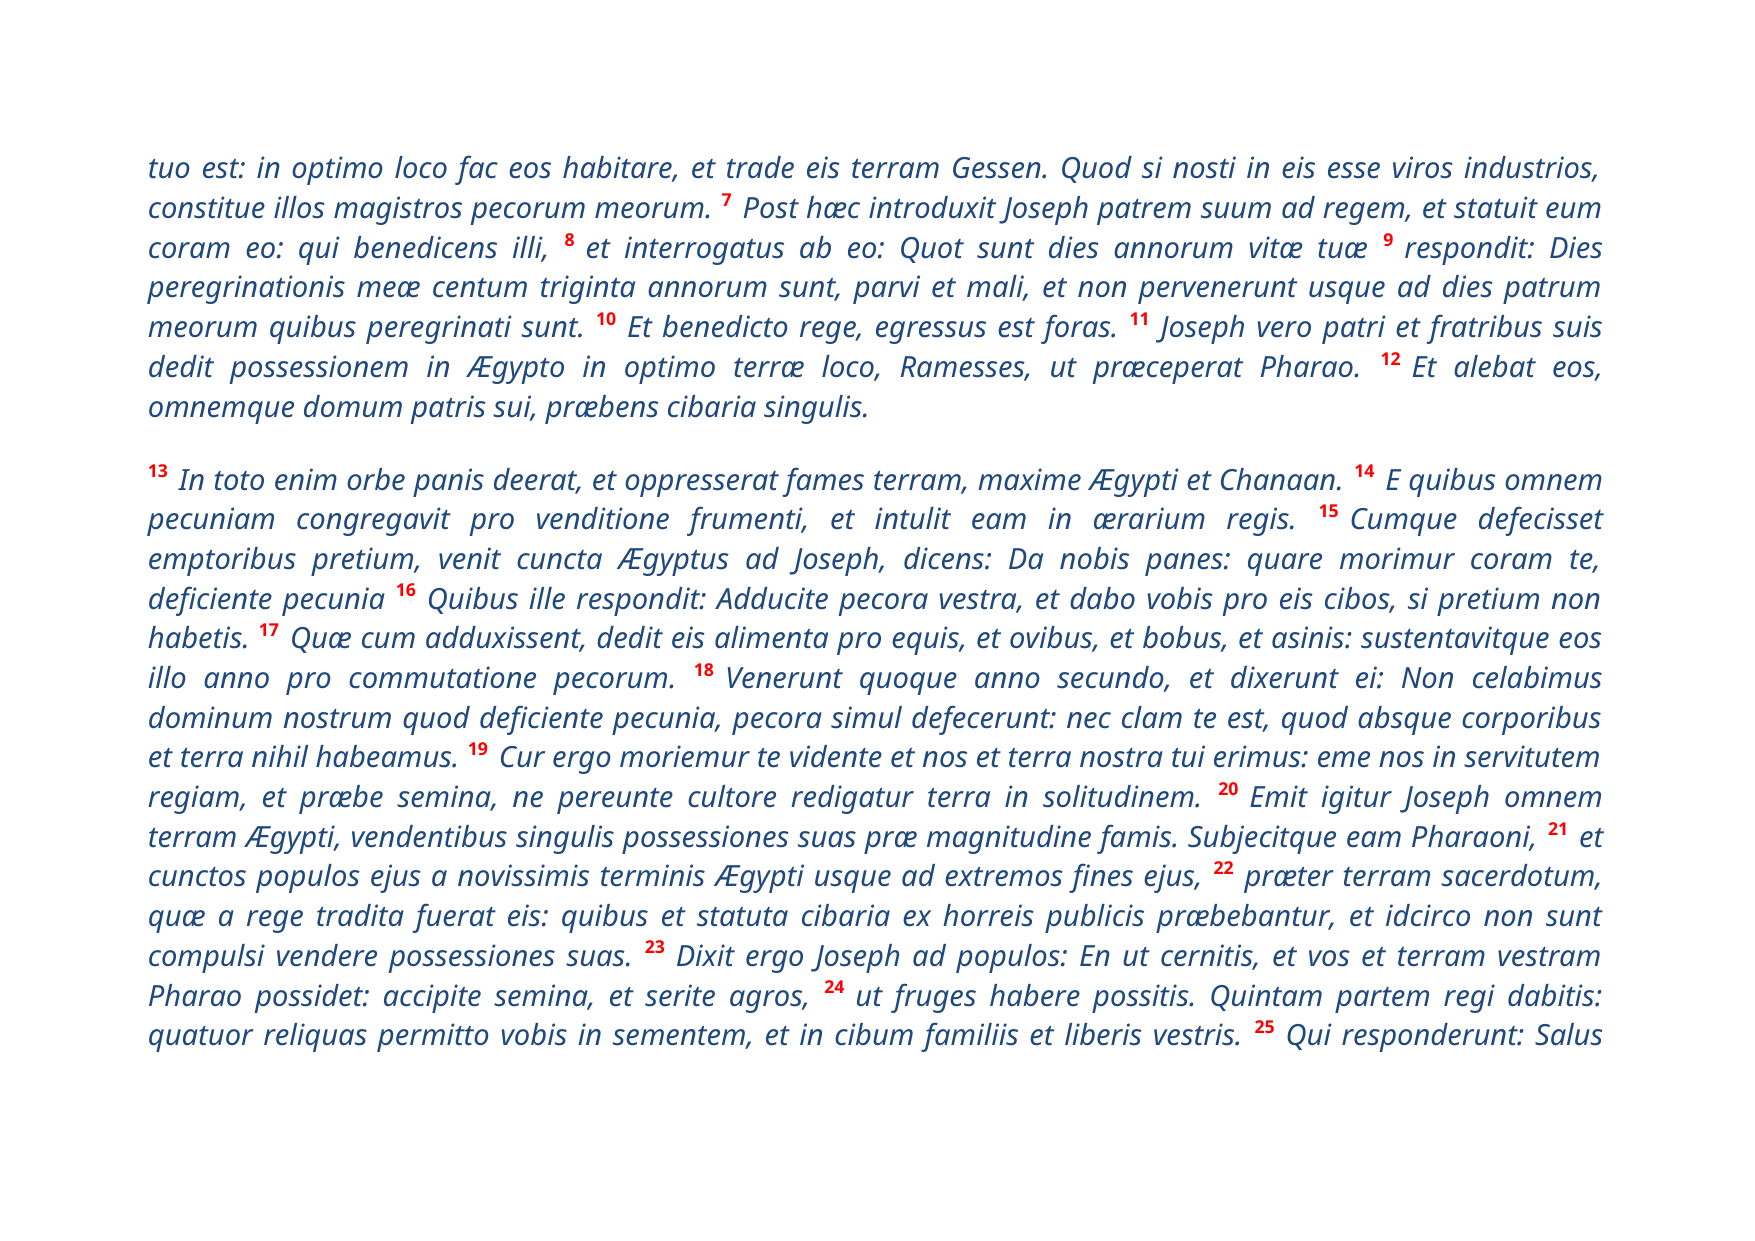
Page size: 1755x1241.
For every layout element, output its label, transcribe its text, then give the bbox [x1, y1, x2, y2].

text 13 In toto enim orbe panis deerat, et oppresserat fames terram, maxime Ægypti et Chanaan. 14 E quibus omnem pecuniam congregavit pro venditione frumenti, et intulit eam in ærarium regis. 15 Cumque defecisset emptoribus pretium, venit cuncta Ægyptus ad Joseph, dicens: Da nobis panes: quare morimur coram te, deficiente pecunia 16 Quibus ille respondit: Adducite pecora vestra, et dabo vobis pro eis cibos, si pretium non habetis. 17 Quæ cum adduxissent, dedit eis alimenta pro equis, et ovibus, et bobus, et asinis: sustentavitque eos illo anno pro commutatione pecorum. 18 Venerunt quoque anno secundo, et dixerunt ei: Non celabimus dominum nostrum quod deficiente pecunia, pecora simul defecerunt: nec clam te est, quod absque corporibus et terra nihil habeamus. 19 Cur ergo moriemur te vidente et nos et terra nostra tui erimus: eme nos in servitutem regiam, et præbe semina, ne pereunte cultore redigatur terra in solitudinem. 20 Emit igitur Joseph omnem terram Ægypti, vendentibus singulis possessiones suas præ magnitudine famis. Subjecitque eam Pharaoni, 21 et cunctos populos ejus a novissimis terminis Ægypti usque ad extremos fines ejus, 22 præter terram sacerdotum, quæ a rege tradita fuerat eis: quibus et statuta cibaria ex horreis publicis præbebantur, et idcirco non sunt compulsi vendere possessiones suas. 23 Dixit ergo Joseph ad populos: En ut cernitis, et vos et terram vestram Pharao possidet: accipite semina, et serite agros, 24 ut fruges habere possitis. Quintam partem regi dabitis: quatuor reliquas permitto vobis in sementem, et in cibum familiis et liberis vestris. 25 Qui responderunt: Salus [148, 459, 1606, 1054]
text tuo est: in optimo loco fac eos habitare, et trade eis terram Gessen. Quod si nosti in eis esse viros industrios, constitue illos magistros pecorum meorum. 7 Post hæc introduxit Joseph patrem suum ad regem, et statuit eum coram eo: qui benedicens illi, 8 et interrogatus ab eo: Quot sunt dies annorum vitæ tuæ 9 respondit: Dies peregrinationis meæ centum triginta annorum sunt, parvi et mali, et non pervenerunt usque ad dies patrum meorum quibus peregrinati sunt. 10 Et benedicto rege, egressus est foras. 11 Joseph vero patri et fratribus suis dedit possessionem in Ægypto in optimo terræ loco, Ramesses, ut præceperat Pharao. 12 Et alebat eos, omnemque domum patris sui, præbens cibaria singulis. [148, 148, 1606, 426]
